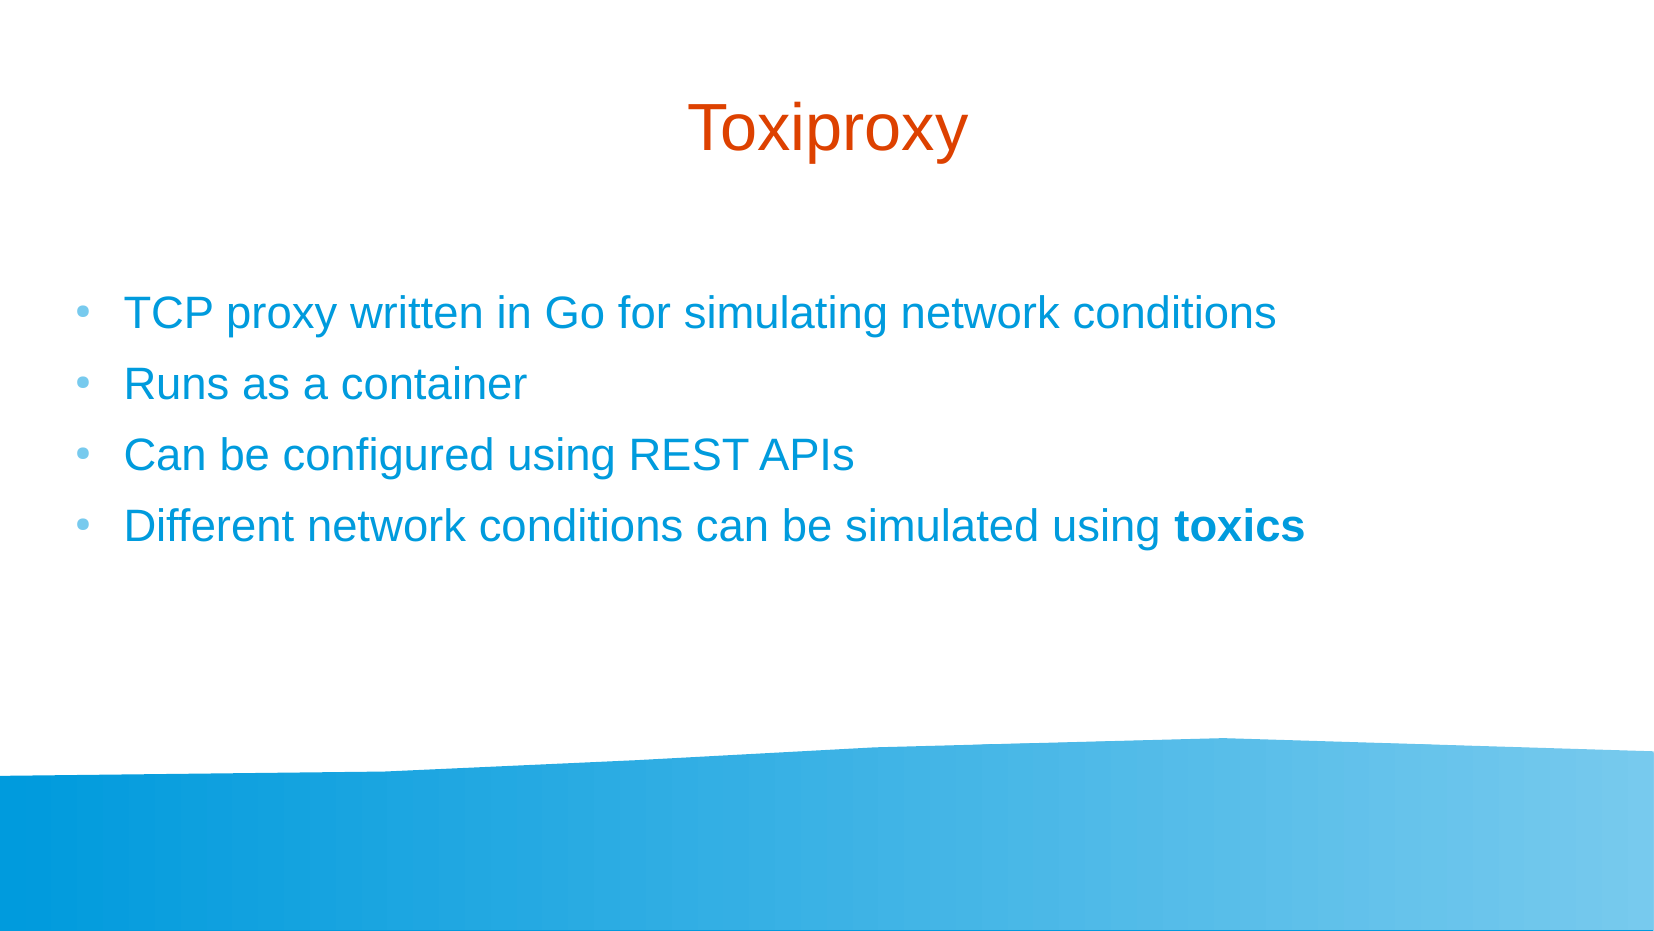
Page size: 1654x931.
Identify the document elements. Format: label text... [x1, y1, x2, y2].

title Toxiproxy [89, 38, 1567, 217]
list TCP proxy written in Go for simulating network conditions Runs as a container Can be configured using REST APIs Different network conditions can be simulated using toxics [59, 287, 1595, 553]
